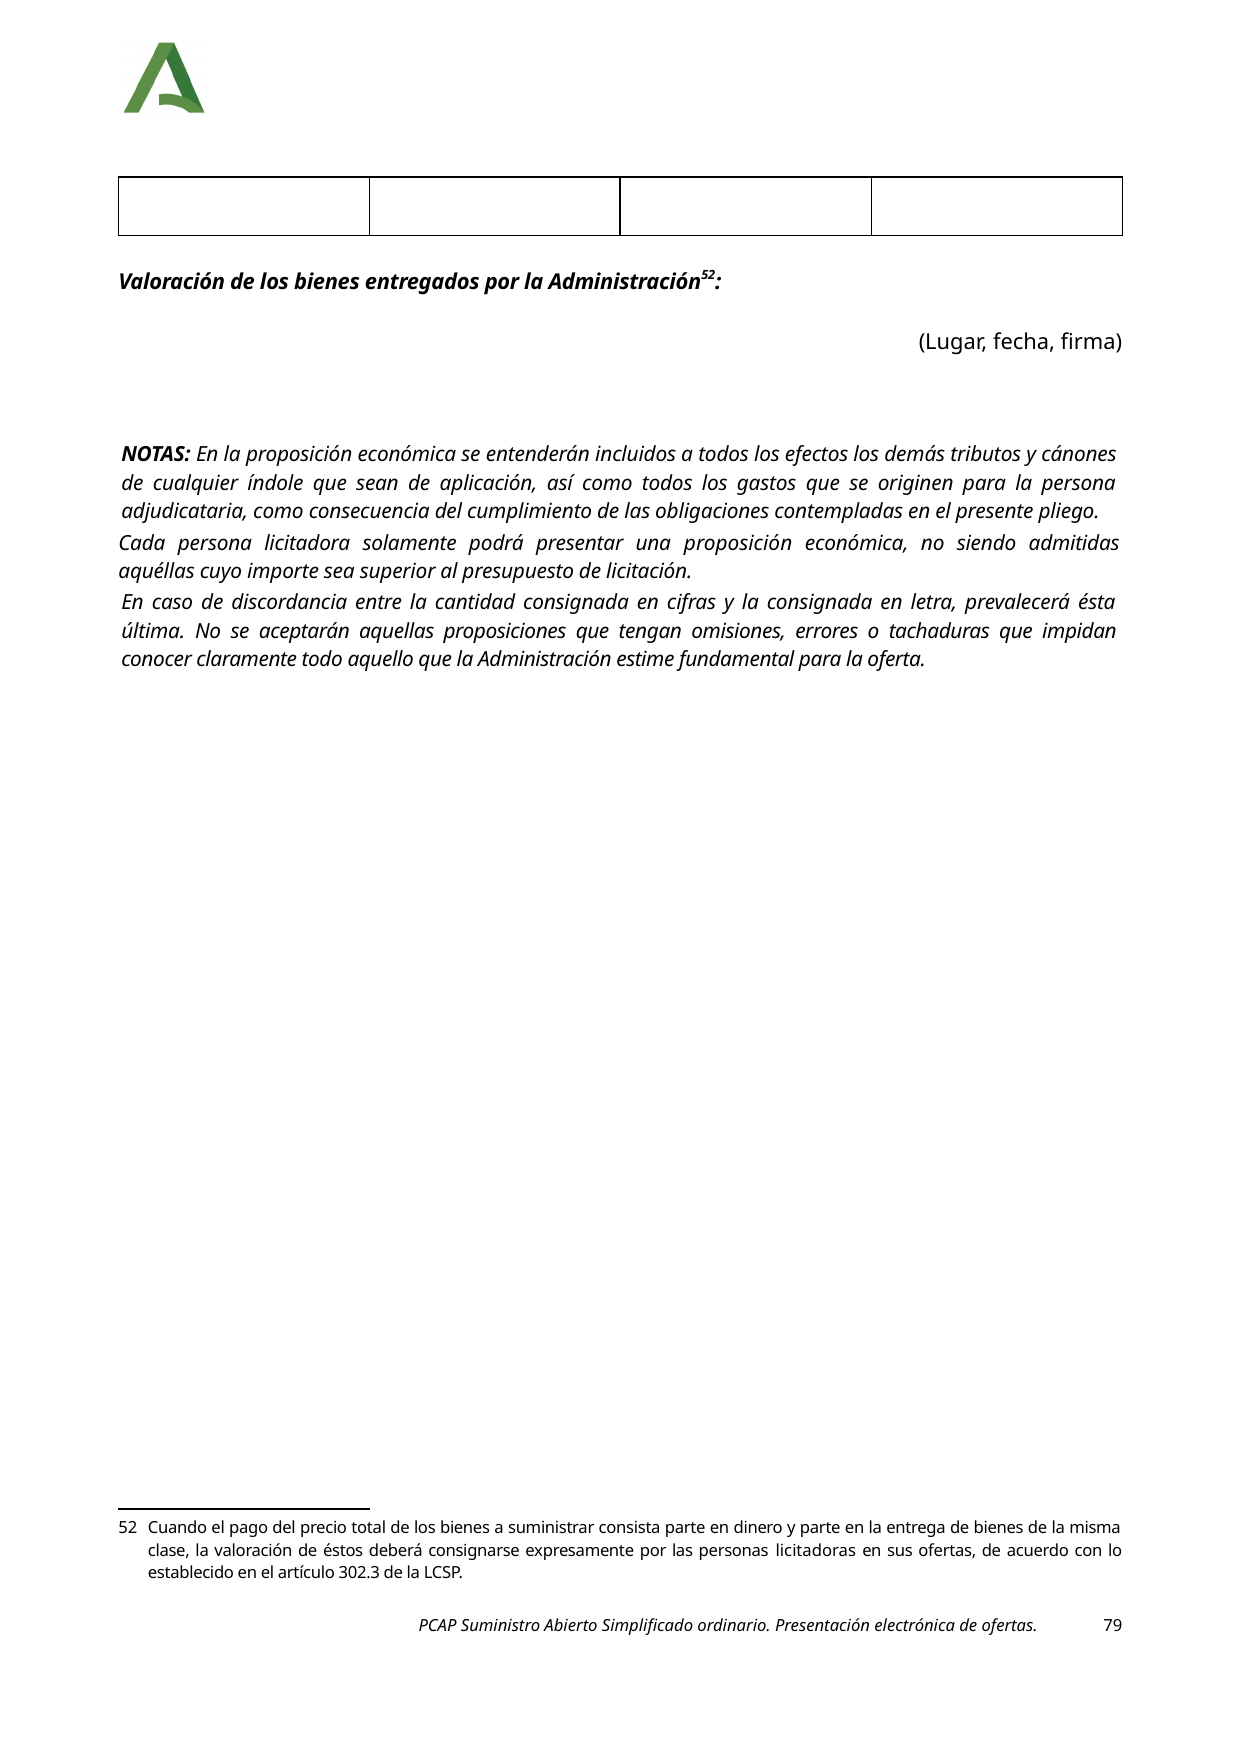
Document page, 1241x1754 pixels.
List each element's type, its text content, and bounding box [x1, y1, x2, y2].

table_cell [621, 178, 871, 235]
text Valoración de los bienes entregados por la Administración: [118, 266, 1122, 296]
text Cuando el pago del precio total de los bienes a suministrar consista parte en dinero y parte en la entrega de bienes de la misma clase, la valoración de éstos deberá consignarse expresamente por las personas licitadoras en sus ofertas, de acuerdo con lo establecido en el artículo 302.3 de la LCSP. [118, 1516, 1122, 1584]
text Cada persona licitadora solamente podrá presentar una proposición económica, no siendo admitidas aquéllas cuyo importe sea superior al presupuesto de licitación. [118, 528, 1122, 584]
table_cell [119, 178, 369, 235]
picture [119, 38, 209, 117]
table_cell [872, 178, 1122, 235]
text NOTAS: En la proposición económica se entenderán incluidos a todos los efectos los demás tributos y cánones de cualquier índole que sean de aplicación, así como todos los gastos que se originen para la persona adjudicataria, como consecuencia del cumplimiento de las obligaciones contempladas en el presente pliego. [118, 436, 1122, 528]
text (Lugar, fecha, firma) [118, 326, 1122, 356]
table_cell [370, 178, 619, 235]
text En caso de discordancia entre la cantidad consignada en cifras y la consignada en letra, prevalecerá ésta última. No se aceptarán aquellas proposiciones que tengan omisiones, errores o tachaduras que impidan conocer claramente todo aquello que la Administración estime fundamental para la oferta. [118, 584, 1122, 676]
